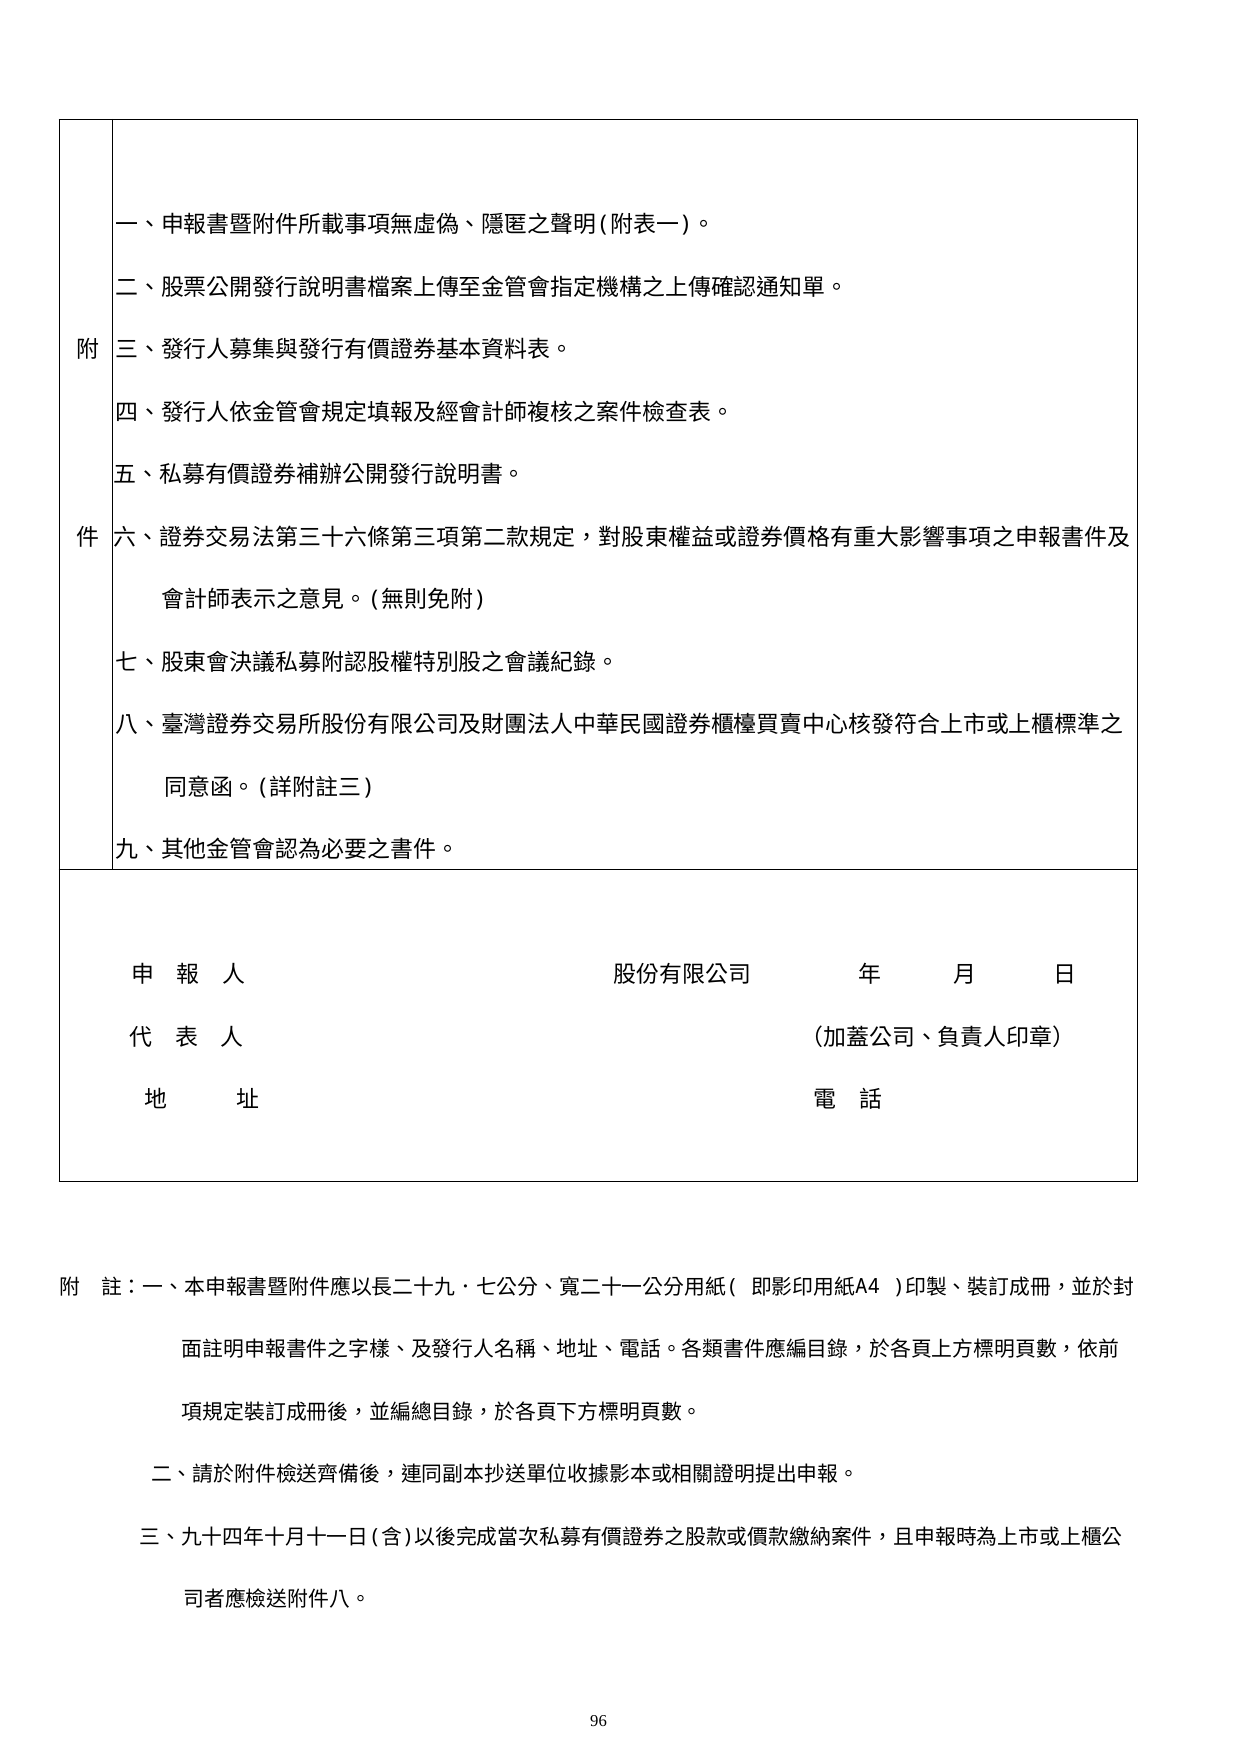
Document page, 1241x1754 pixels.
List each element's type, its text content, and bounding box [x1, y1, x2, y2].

text 二、請於附件檢送齊備後，連同副本抄送單位收據影本或相關證明提出申報。 [63, 1431, 1137, 1494]
table_cell 申 報 人 股份有限公司 年 月 日 代 表 人 （加蓋公司、負責人印章） 地 址 電 話 [60, 870, 1137, 1181]
table_cell 一、申報書暨附件所載事項無虛偽、隱匿之聲明(附表一)。 二、股票公開發行說明書檔案上傳至金管會指定機構之上傳確認通知單。 三、發行人募集與發行有價證券基本資料表。 四、發行人依金管會規定填報及經會計師複核之案件檢查表。 五、私募有價證券補辦公開發行說明書。 六、證券交易法第三十六條第三項第二款規定，對股東權益或證券價格有重大影響事項之申報書件及會計師表示之意見。(無則免附) 七、股東會決議私募附認股權特別股之會議紀錄。 八、臺灣證券交易所股份有限公司及財團法人中華民國證券櫃檯買賣中心核發符合上市或上櫃標準之同意函。(詳附註三) 九、其他金管會認為必要之書件。 [113, 120, 1137, 869]
table_cell 附 件 [60, 120, 112, 869]
text 附 註：一、本申報書暨附件應以長二十九．七公分、寬二十一公分用紙( 即影印用紙A4 )印製、裝訂成冊，並於封面註明申報書件之字樣、及發行人名稱、地址、電話。各類書件應編目錄，於各頁上方標明頁數，依前項規定裝訂成冊後，並編總目錄，於各頁下方標明頁數。 [59, 1244, 1137, 1431]
text 三、九十四年十月十一日(含)以後完成當次私募有價證券之股款或價款繳納案件，且申報時為上市或上櫃公司者應檢送附件八。 [139, 1494, 1137, 1619]
